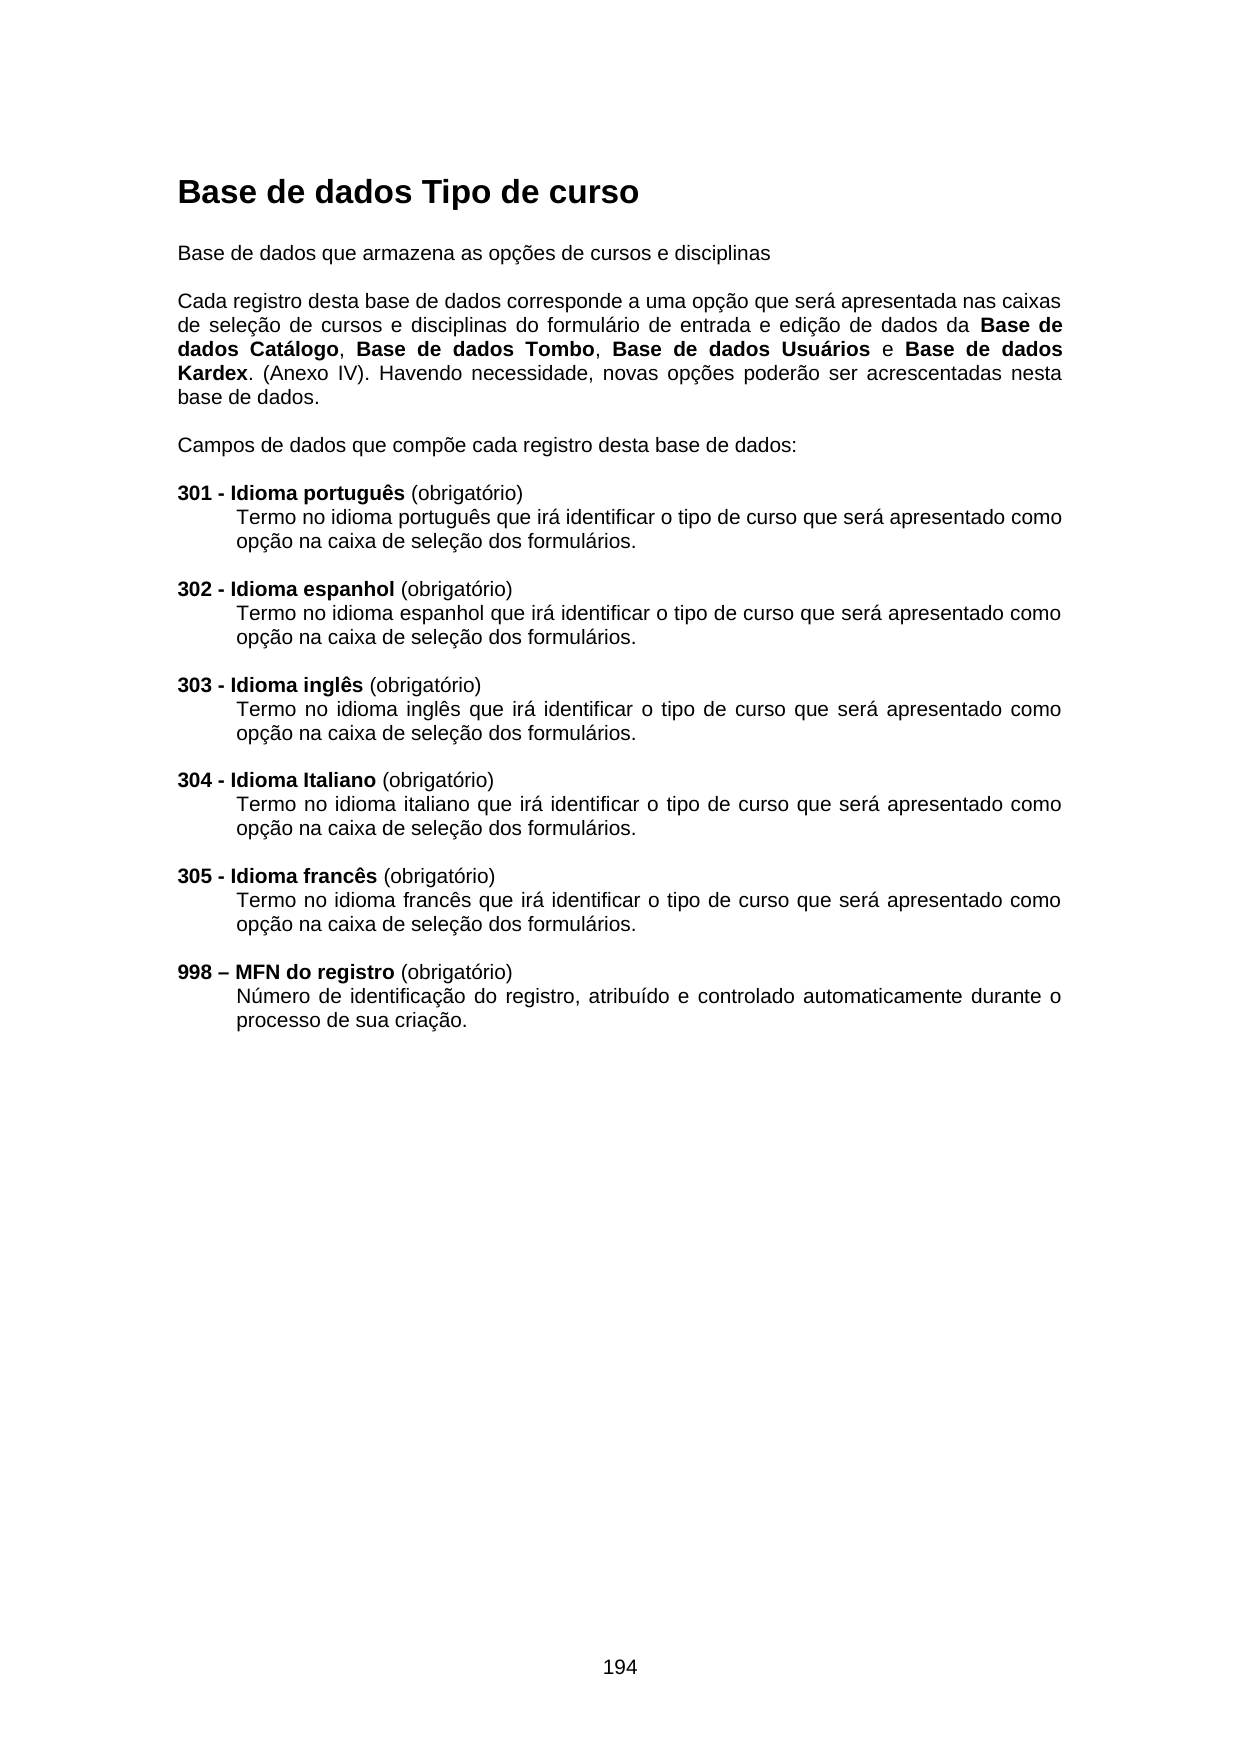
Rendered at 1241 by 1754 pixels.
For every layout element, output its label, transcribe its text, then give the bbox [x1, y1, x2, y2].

text 303 - Idioma inglês (obrigatório) [177, 672, 1063, 696]
text Termo no idioma francês que irá identificar o tipo de curso que será apresentado como opção na caixa de seleção dos formulários. [236, 888, 1063, 936]
text Número de identificação do registro, atribuído e controlado automaticamente durante o processo de sua criação. [236, 984, 1063, 1032]
subtitle Base de dados Tipo de curso [177, 173, 1063, 211]
text Cada registro desta base de dados corresponde a uma opção que será apresentada nas caixas de seleção de cursos e disciplinas do formulário de entrada e edição de dados da Base de dados Catálogo, Base de dados Tombo, Base de dados Usuários e Base de dados Kardex. (Anexo IV). Havendo necessidade, novas opções poderão ser acrescentadas nesta base de dados. [177, 289, 1063, 409]
text Termo no idioma português que irá identificar o tipo de curso que será apresentado como opção na caixa de seleção dos formulários. [236, 505, 1063, 553]
text Base de dados que armazena as opções de cursos e disciplinas [177, 241, 1063, 265]
text 998 – MFN do registro (obrigatório) [177, 960, 1063, 984]
text Campos de dados que compõe cada registro desta base de dados: [177, 433, 1063, 457]
text 304 - Idioma Italiano (obrigatório) [177, 768, 1063, 792]
text Termo no idioma italiano que irá identificar o tipo de curso que será apresentado como opção na caixa de seleção dos formulários. [236, 792, 1063, 840]
text 305 - Idioma francês (obrigatório) [177, 864, 1063, 888]
text 301 - Idioma português (obrigatório) [177, 481, 1063, 505]
text Termo no idioma espanhol que irá identificar o tipo de curso que será apresentado como opção na caixa de seleção dos formulários. [236, 601, 1063, 648]
text Termo no idioma inglês que irá identificar o tipo de curso que será apresentado como opção na caixa de seleção dos formulários. [236, 696, 1063, 744]
text 302 - Idioma espanhol (obrigatório) [177, 577, 1063, 601]
